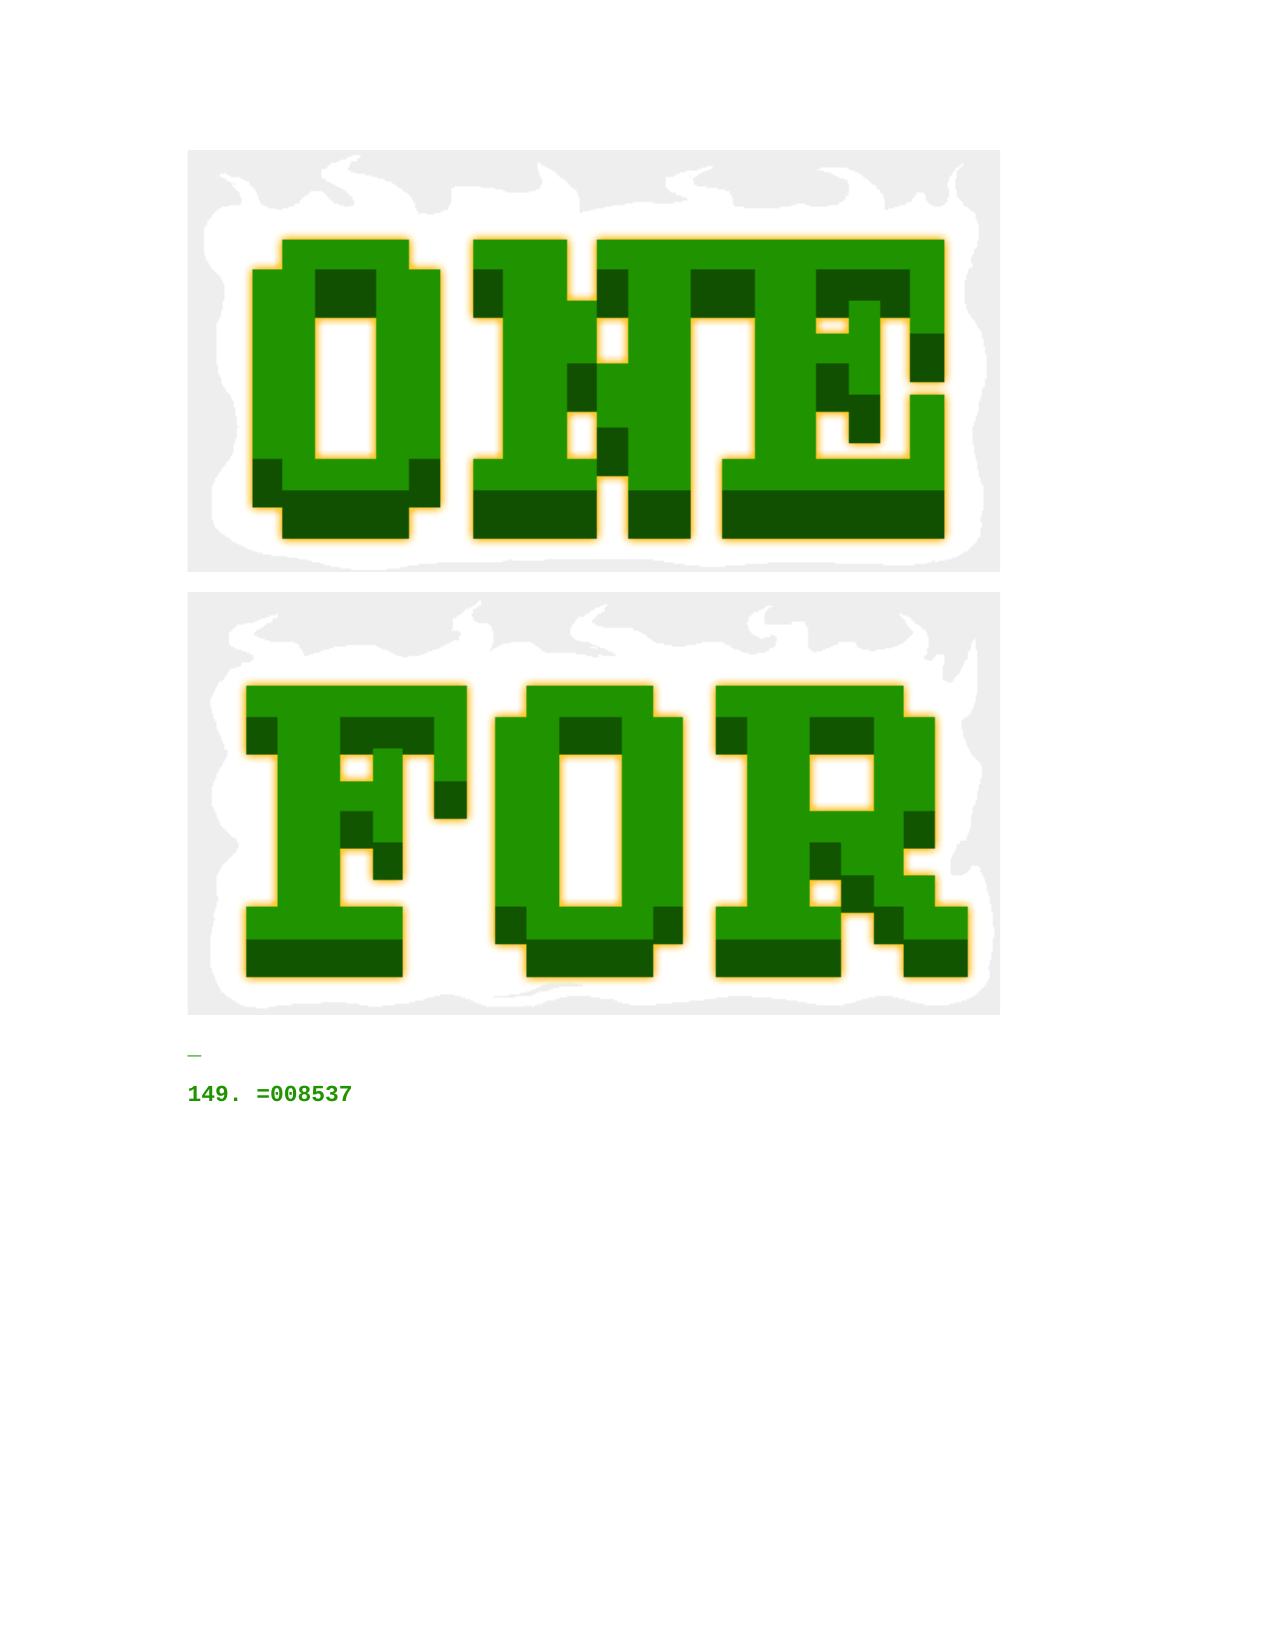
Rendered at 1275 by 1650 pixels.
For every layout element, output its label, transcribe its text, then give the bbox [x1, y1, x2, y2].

text 149. =008537 [187, 1082, 1087, 1108]
text _ [187, 1035, 1087, 1061]
